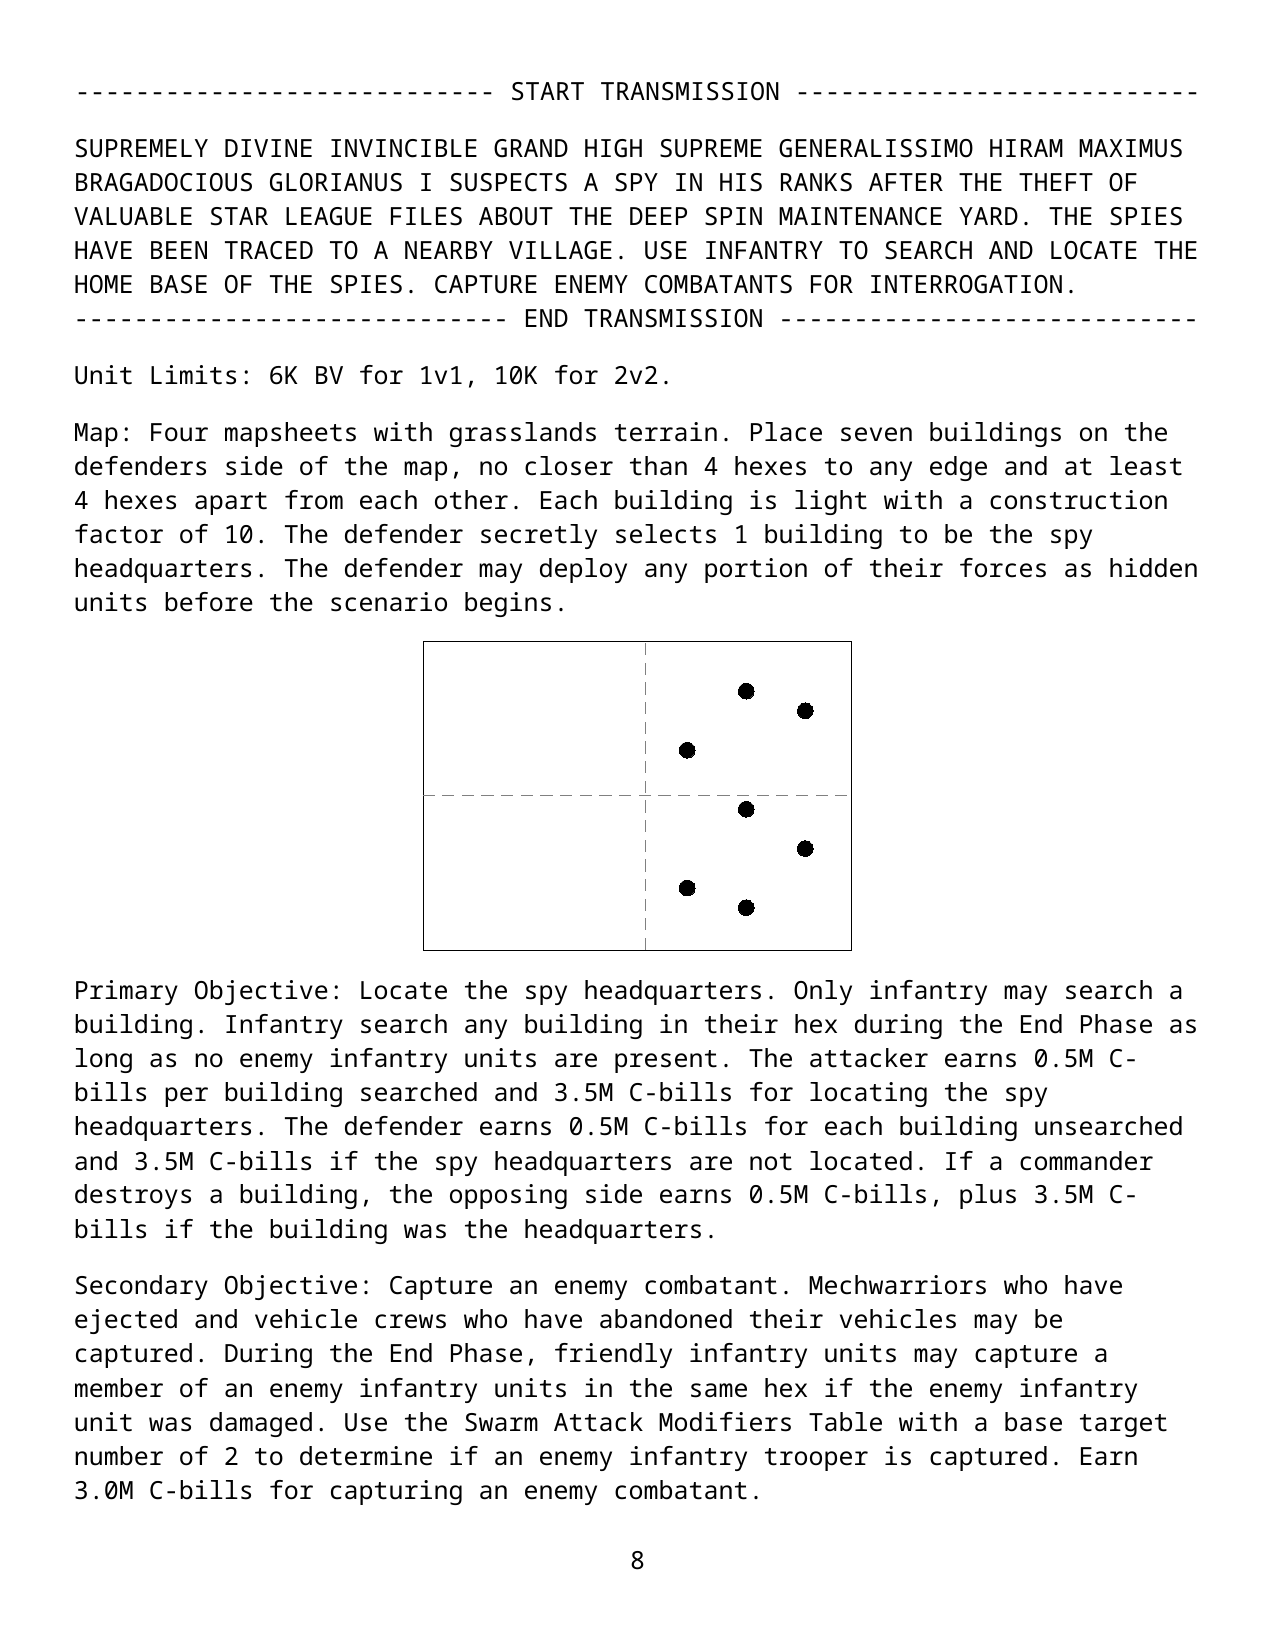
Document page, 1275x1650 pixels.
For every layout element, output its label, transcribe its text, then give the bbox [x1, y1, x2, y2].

text Unit Limits: 6K BV for 1v1, 10K for 2v2. [73, 357, 1201, 391]
text Map: Four mapsheets with grasslands terrain. Place seven buildings on the defenders side of the map, no closer than 4 hexes to any edge and at least 4 hexes apart from each other. Each building is light with a construction factor of 10. The defender secretly selects 1 building to be the spy headquarters. The defender may deploy any portion of their forces as hidden units before the scenario begins. [73, 414, 1201, 618]
text SUPREMELY DIVINE INVINCIBLE GRAND HIGH SUPREME GENERALISSIMO HIRAM MAXIMUS BRAGADOCIOUS GLORIANUS I SUSPECTS A SPY IN HIS RANKS AFTER THE THEFT OF VALUABLE STAR LEAGUE FILES ABOUT THE DEEP SPIN MAINTENANCE YARD. THE SPIES HAVE BEEN TRACED TO A NEARBY VILLAGE. USE INFANTRY TO SEARCH AND LOCATE THE HOME BASE OF THE SPIES. CAPTURE ENEMY COMBATANTS FOR INTERROGATION. ----------------------------- END TRANSMISSION ---------------------------- [73, 108, 1201, 335]
text Primary Objective: Locate the spy headquarters. Only infantry may search a building. Infantry search any building in their hex during the End Phase as long as no enemy infantry units are present. The attacker earns 0.5M C-bills per building searched and 3.5M C-bills for locating the spy headquarters. The defender earns 0.5M C-bills for each building unsearched and 3.5M C-bills if the spy headquarters are not located. If a commander destroys a building, the opposing side earns 0.5M C-bills, plus 3.5M C-bills if the building was the headquarters. [73, 973, 1201, 1245]
text ---------------------------- START TRANSMISSION --------------------------- [73, 73, 1201, 108]
text Secondary Objective: Capture an enemy combatant. Mechwarriors who have ejected and vehicle crews who have abandoned their vehicles may be captured. During the End Phase, friendly infantry units may capture a member of an enemy infantry units in the same hex if the enemy infantry unit was damaged. Use the Swarm Attack Modifiers Table with a base target number of 2 to determine if an enemy infantry trooper is captured. Earn 3.0M C-bills for capturing an enemy combatant. [73, 1268, 1201, 1506]
